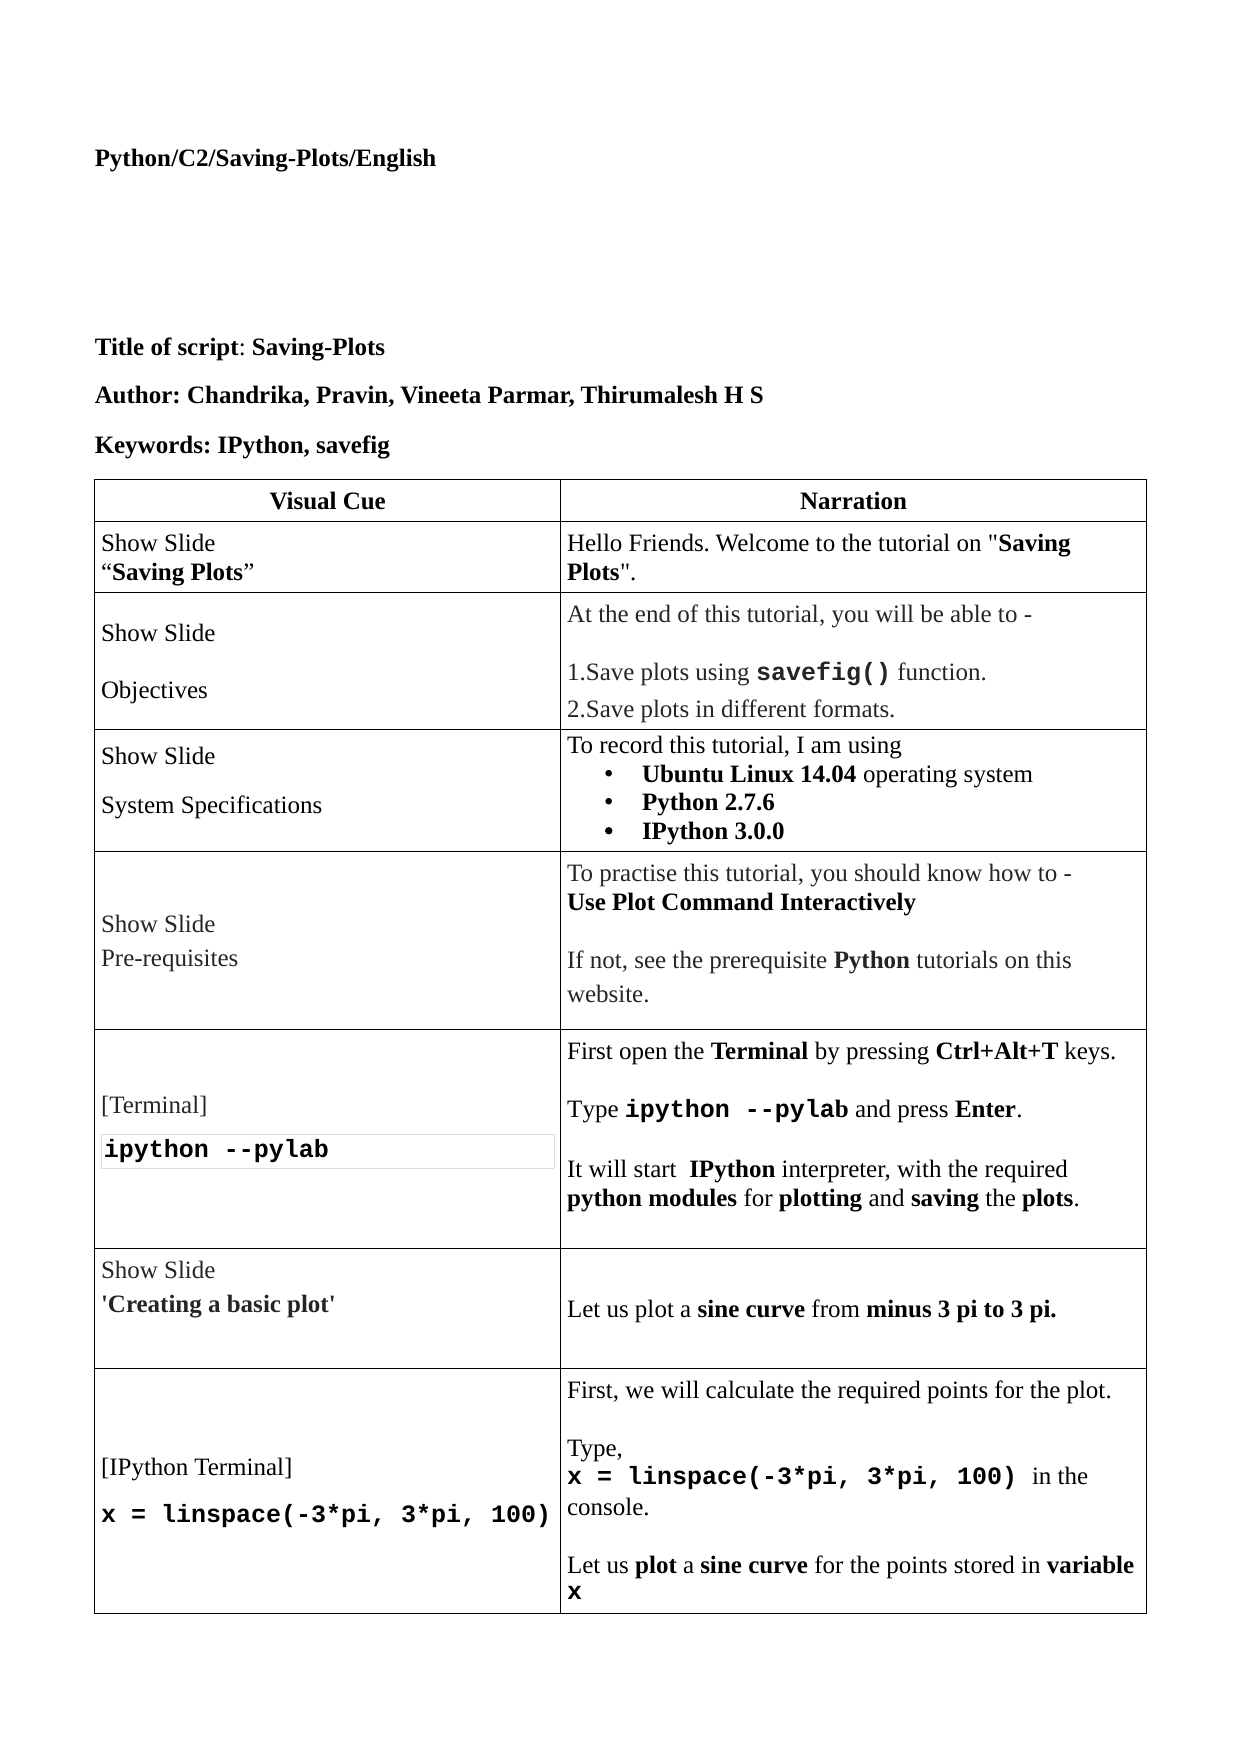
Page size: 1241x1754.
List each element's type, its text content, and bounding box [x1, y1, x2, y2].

table_header Narration [561, 480, 1146, 521]
text Title of script: Saving-Plots [94, 332, 1146, 360]
table_cell To record this tutorial, I am using Ubuntu Linux 14.04 operating system Python 2.7.6 IPython 3.0.0 [561, 730, 1146, 851]
table_cell [IPython Terminal] x = linspace(-3*pi, 3*pi, 100) [95, 1369, 560, 1613]
table_cell Let us plot a sine curve from minus 3 pi to 3 pi. [561, 1249, 1146, 1368]
table_cell [Terminal] ipython --pylab [95, 1030, 560, 1248]
table_cell Show Slide Pre-requisites [95, 852, 560, 1029]
table_cell Hello Friends. Welcome to the tutorial on "Saving Plots". [561, 522, 1146, 592]
table_cell At the end of this tutorial, you will be able to - Save plots using savefig() function. Save plots in different formats. [561, 593, 1146, 729]
text Author: Chandrika, Pravin, Vineeta Parmar, Thirumalesh H S [94, 381, 1146, 409]
table_cell First open the Terminal by pressing Ctrl+Alt+T keys. Type ipython --pylab and press Enter. It will start IPython interpreter, with the required python modules for plotting and saving the plots. [561, 1030, 1146, 1248]
table_cell To practise this tutorial, you should know how to - Use Plot Command Interactively If not, see the prerequisite Python tutorials on this website. [561, 852, 1146, 1029]
table_cell First, we will calculate the required points for the plot. Type, x = linspace(-3*pi, 3*pi, 100) in the console. Let us plot a sine curve for the points stored in variable x [561, 1369, 1146, 1613]
subtitle Python/C2/Saving-Plots/English [94, 143, 1146, 172]
table_header Visual Cue [95, 480, 560, 521]
table_cell Show Slide Objectives [95, 593, 560, 729]
text Keywords: IPython, savefig [94, 430, 1146, 458]
table_cell Show Slide System Specifications [95, 730, 560, 851]
table_cell Show Slide 'Creating a basic plot' [95, 1249, 560, 1368]
table_cell Show Slide “Saving Plots” [95, 522, 560, 592]
